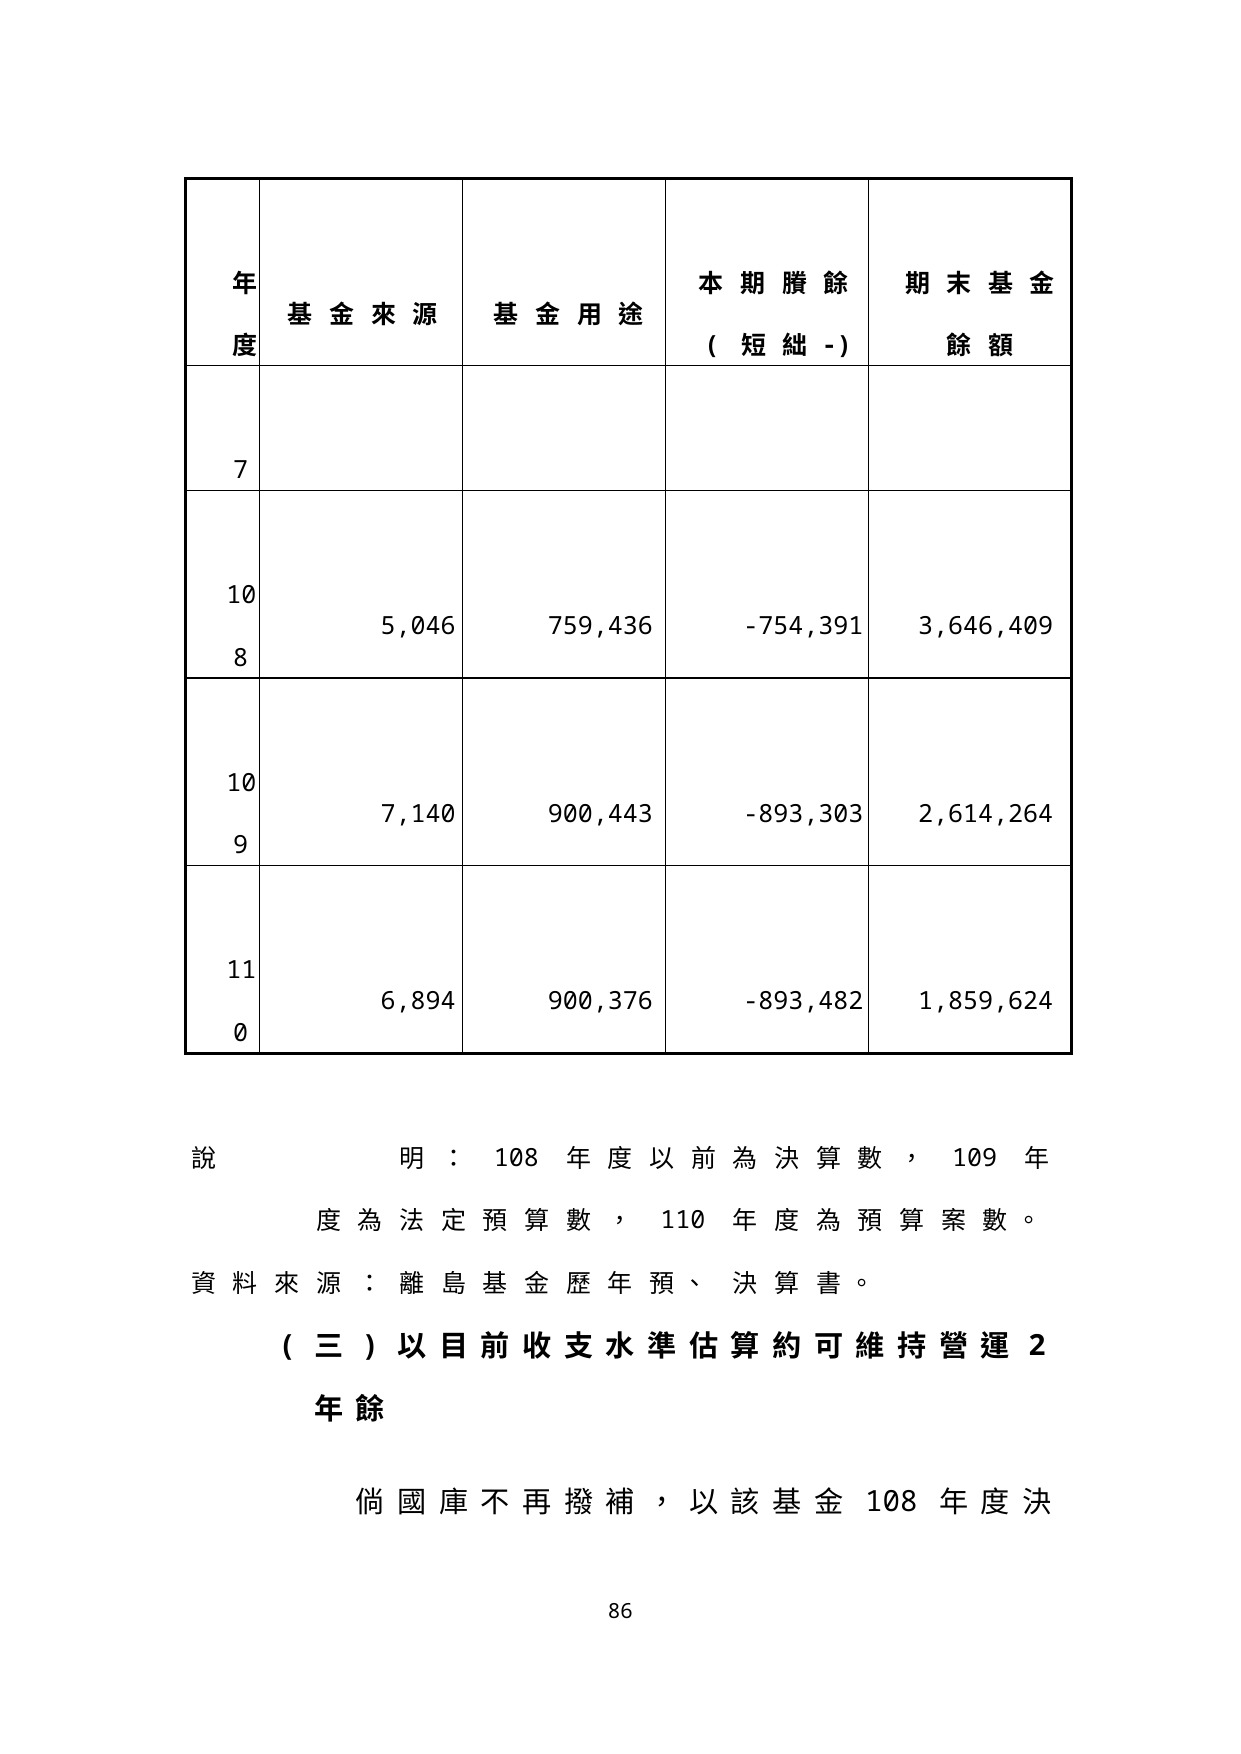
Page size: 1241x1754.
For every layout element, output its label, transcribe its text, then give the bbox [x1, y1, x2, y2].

table_header 期末基金餘額 [869, 180, 1070, 365]
table_cell 2,614,264 [869, 679, 1070, 865]
table_cell 900,376 [463, 866, 665, 1052]
table_cell 5,046 [260, 491, 462, 677]
table_cell [869, 366, 1070, 490]
table_header 基金用途 [463, 180, 665, 365]
table_cell 6,894 [260, 866, 462, 1052]
table_cell 109 [187, 679, 259, 865]
table_cell 759,436 [463, 491, 665, 677]
table_cell [260, 366, 462, 490]
table_cell 108 [187, 491, 259, 677]
table_cell -754,391 [666, 491, 868, 677]
table_cell 1,859,624 [869, 866, 1070, 1052]
table_cell 7,140 [260, 679, 462, 865]
text 倘國庫不再撥補，以該基金108年度決 [271, 1427, 1058, 1552]
table_cell [666, 366, 868, 490]
text 說 明：108年度以前為決算數，109年度為法定預算數，110年度為預算案數。 [183, 1115, 1058, 1240]
table_header 基金來源 [260, 180, 462, 365]
table_cell 900,443 [463, 679, 665, 865]
table_cell 110 [187, 866, 259, 1052]
table_cell [463, 366, 665, 490]
table_cell -893,303 [666, 679, 868, 865]
table_cell 7 [187, 366, 259, 490]
table_cell -893,482 [666, 866, 868, 1052]
table_cell 3,646,409 [869, 491, 1070, 677]
table_header 本期賸餘(短絀-) [666, 180, 868, 365]
table_header 年度 [187, 180, 259, 365]
text (三)以目前收支水準估算約可維持營運2年餘 [242, 1302, 1058, 1427]
text 資料來源：離島基金歷年預、決算書。 [183, 1240, 1058, 1302]
